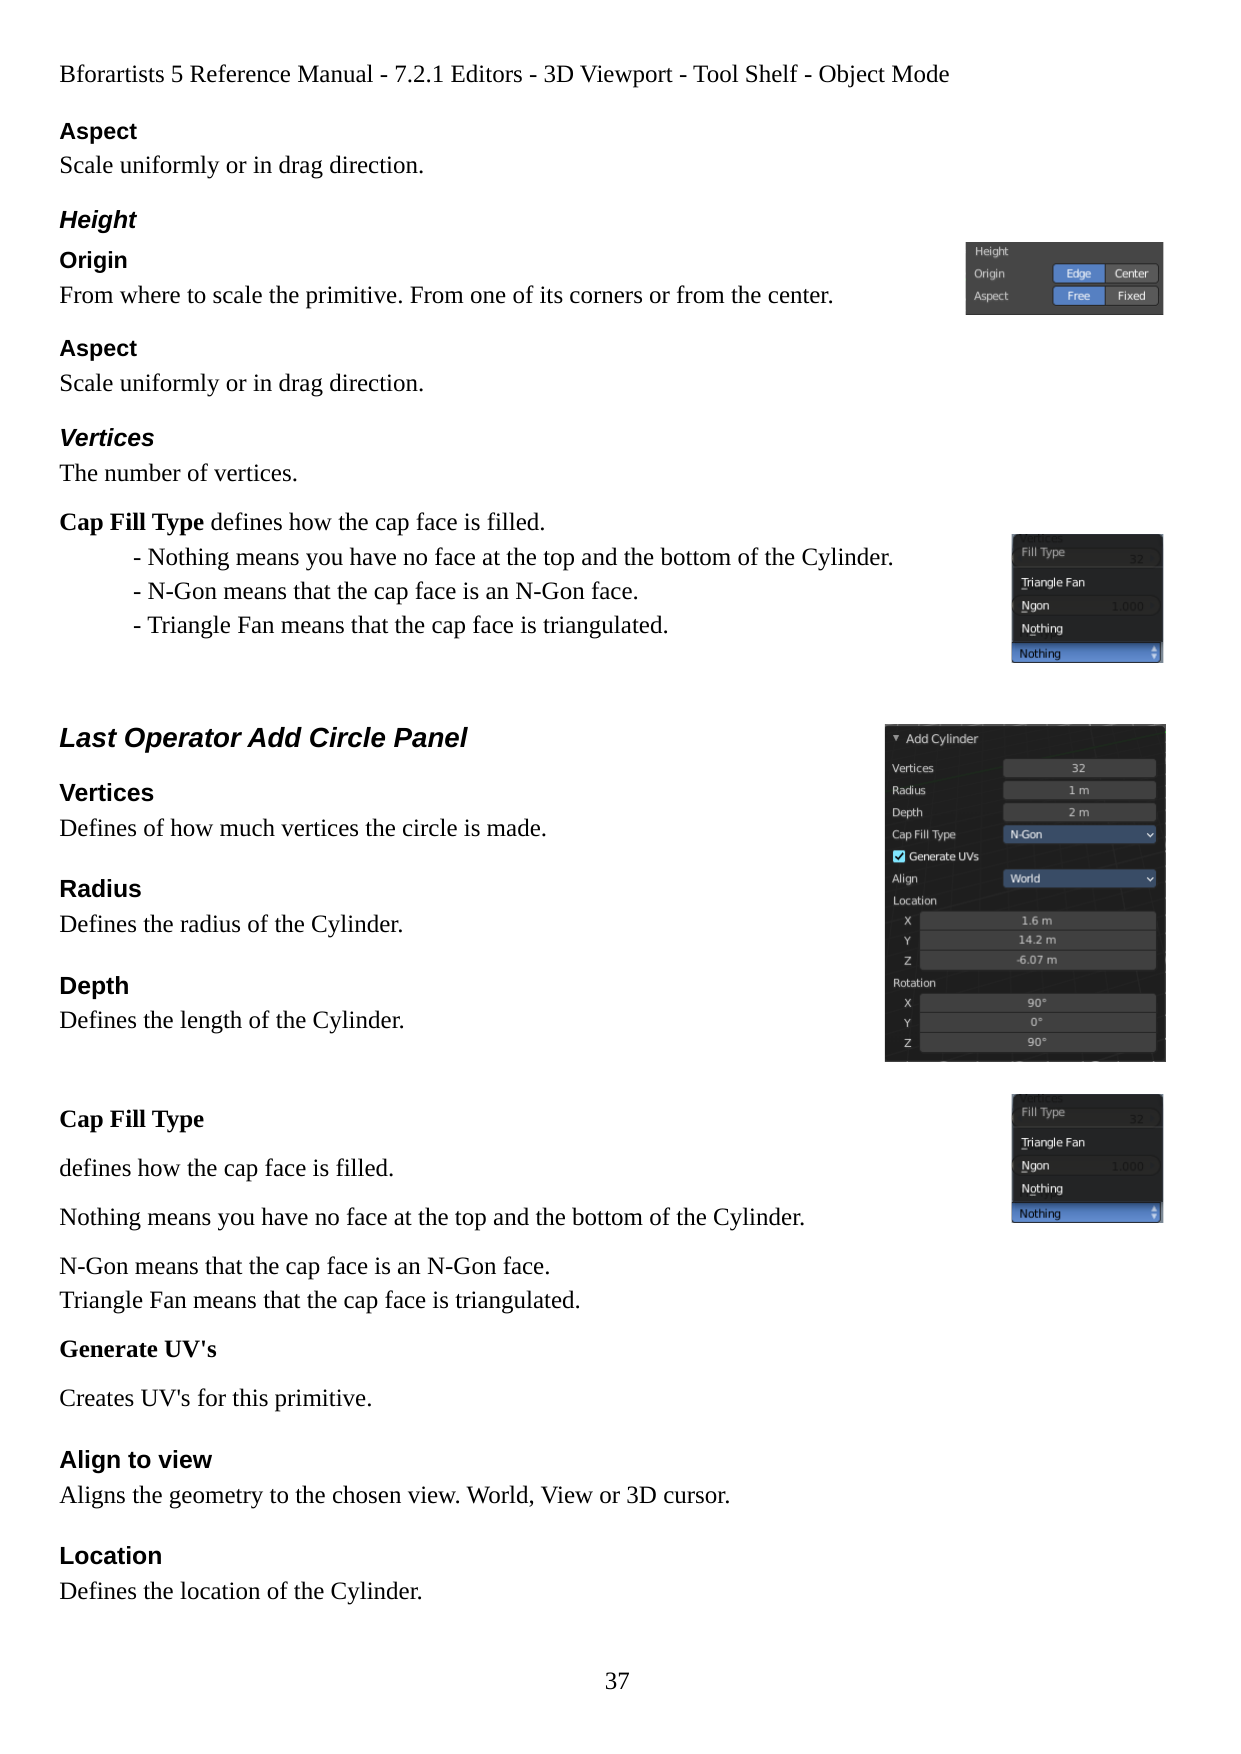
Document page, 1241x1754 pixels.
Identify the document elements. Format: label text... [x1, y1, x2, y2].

picture [884, 724, 1166, 1062]
picture [1011, 1094, 1164, 1223]
subtitle Aspect [59, 335, 1181, 362]
subtitle Vertices [59, 423, 1181, 452]
subtitle [1166, 778, 1181, 807]
text N-Gon means that the cap face is an N-Gon face. Triangle Fan means that the cap face is triangulated. [59, 1251, 1181, 1314]
text Defines the radius of the Cylinder. [59, 909, 884, 938]
subtitle Depth [59, 971, 884, 999]
text defines how the cap face is filled. [59, 1153, 1011, 1182]
subtitle Vertices [59, 778, 884, 807]
text Cap Fill Type [59, 1104, 1011, 1132]
text Creates UV's for this primitive. [59, 1383, 1181, 1412]
subtitle Align to view [59, 1445, 1181, 1474]
text Defines the location of the Cylinder. [59, 1576, 1181, 1605]
text From where to scale the primitive. From one of its corners or from the center. [59, 280, 965, 308]
subtitle Aspect [59, 117, 1181, 144]
text Aligns the geometry to the chosen view. World, View or 3D cursor. [59, 1480, 1181, 1509]
subtitle [1164, 247, 1181, 273]
picture [965, 242, 1164, 315]
subtitle [1166, 874, 1181, 903]
picture [1011, 534, 1164, 663]
text Defines of how much vertices the circle is made. [59, 813, 884, 842]
subtitle Origin [59, 247, 965, 273]
text Nothing means you have no face at the top and the bottom of the Cylinder. [59, 1202, 1181, 1231]
text Scale uniformly or in drag direction. [59, 150, 1181, 179]
text The number of vertices. [59, 458, 1181, 487]
subtitle Location [59, 1541, 1181, 1570]
subtitle [1166, 971, 1181, 999]
text Cap Fill Type defines how the cap face is filled. - Nothing means you have no face at the top and the bottom of the Cylinder. - N-Gon means that the cap face is an N-Gon face. - Triangle Fan means that the cap face is triangulated. [59, 507, 1181, 639]
text Defines the length of the Cylinder. [59, 1006, 884, 1034]
subtitle Radius [59, 874, 884, 903]
text Generate UV's [59, 1334, 1181, 1363]
text [1164, 1104, 1181, 1132]
subtitle Height [59, 206, 1181, 234]
subtitle Last Operator Add Circle Panel [59, 721, 1181, 753]
text Scale uniformly or in drag direction. [59, 368, 1181, 397]
